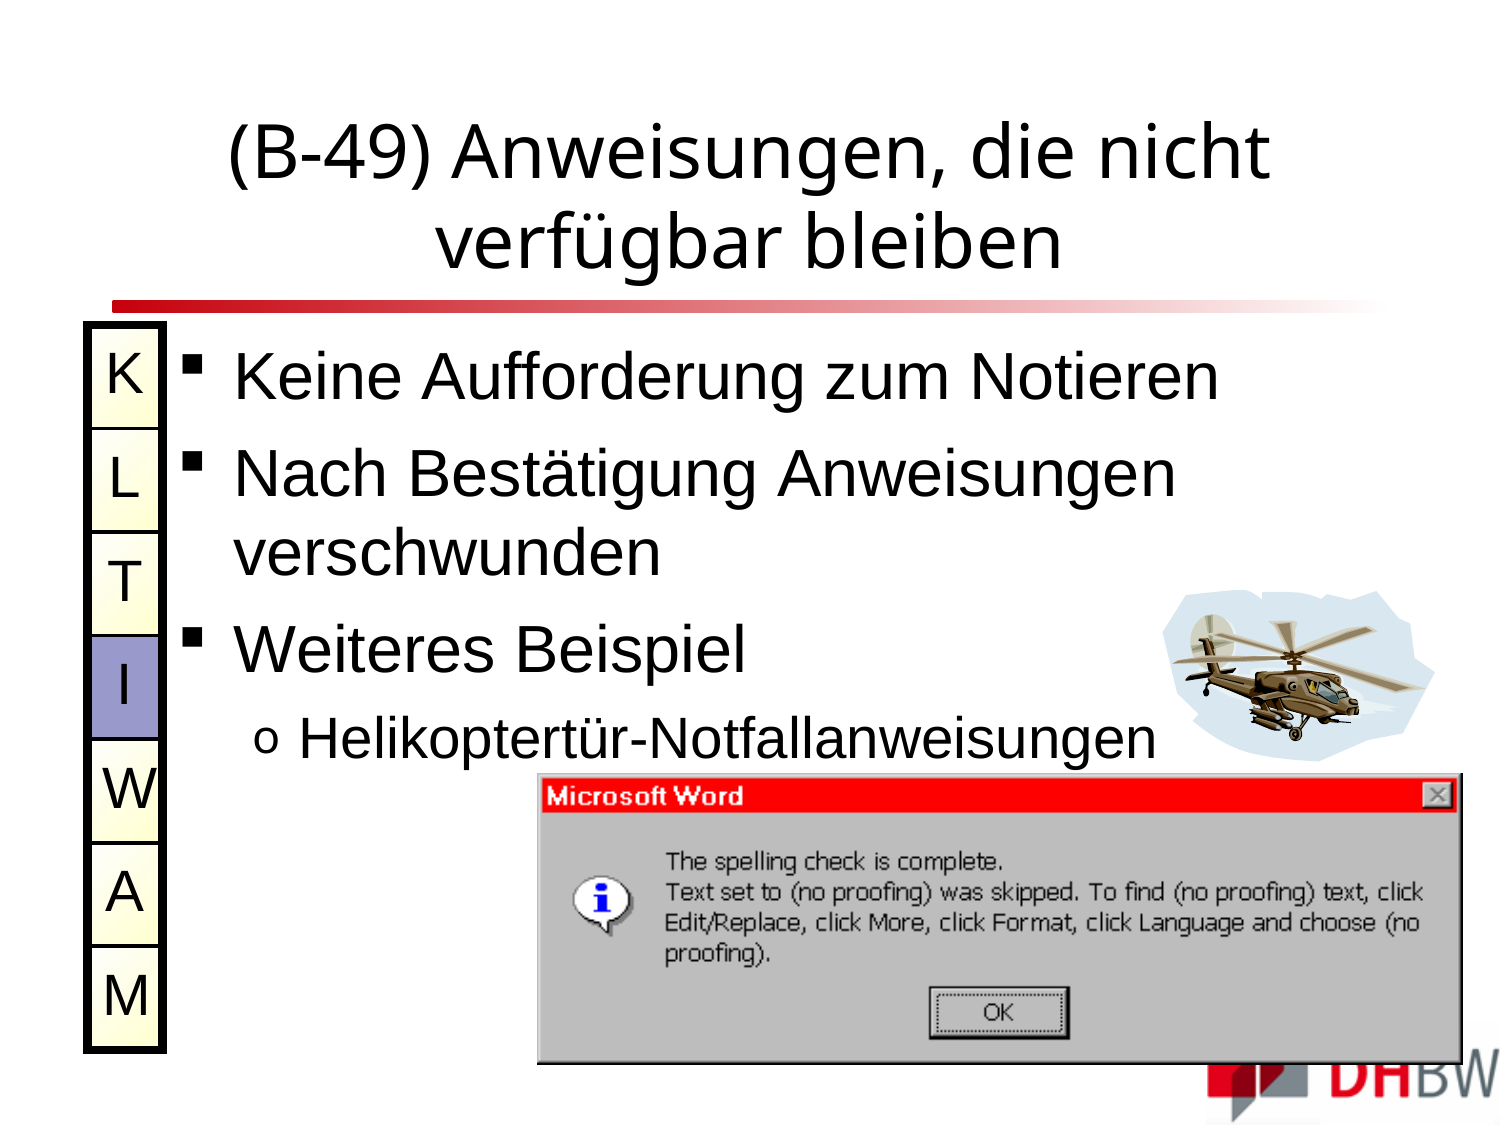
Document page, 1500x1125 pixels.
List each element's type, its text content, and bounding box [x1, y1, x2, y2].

table_cell T [92, 534, 158, 634]
table_cell M [92, 948, 158, 1046]
table_cell W [92, 741, 158, 841]
title (B-49) Anweisungen, die nicht verfügbar bleiben [112, 96, 1388, 292]
table_cell L [92, 430, 158, 530]
list Keine Aufforderung zum Notieren Nach Bestätigung Anweisungen verschwunden Weiteres Beispiel Helikoptertür-Notfallanweisungen [167, 324, 1250, 788]
table_header K [92, 329, 158, 427]
table_cell I [92, 637, 158, 737]
table_cell A [92, 845, 158, 944]
picture [537, 773, 1500, 1125]
picture [1162, 587, 1438, 764]
